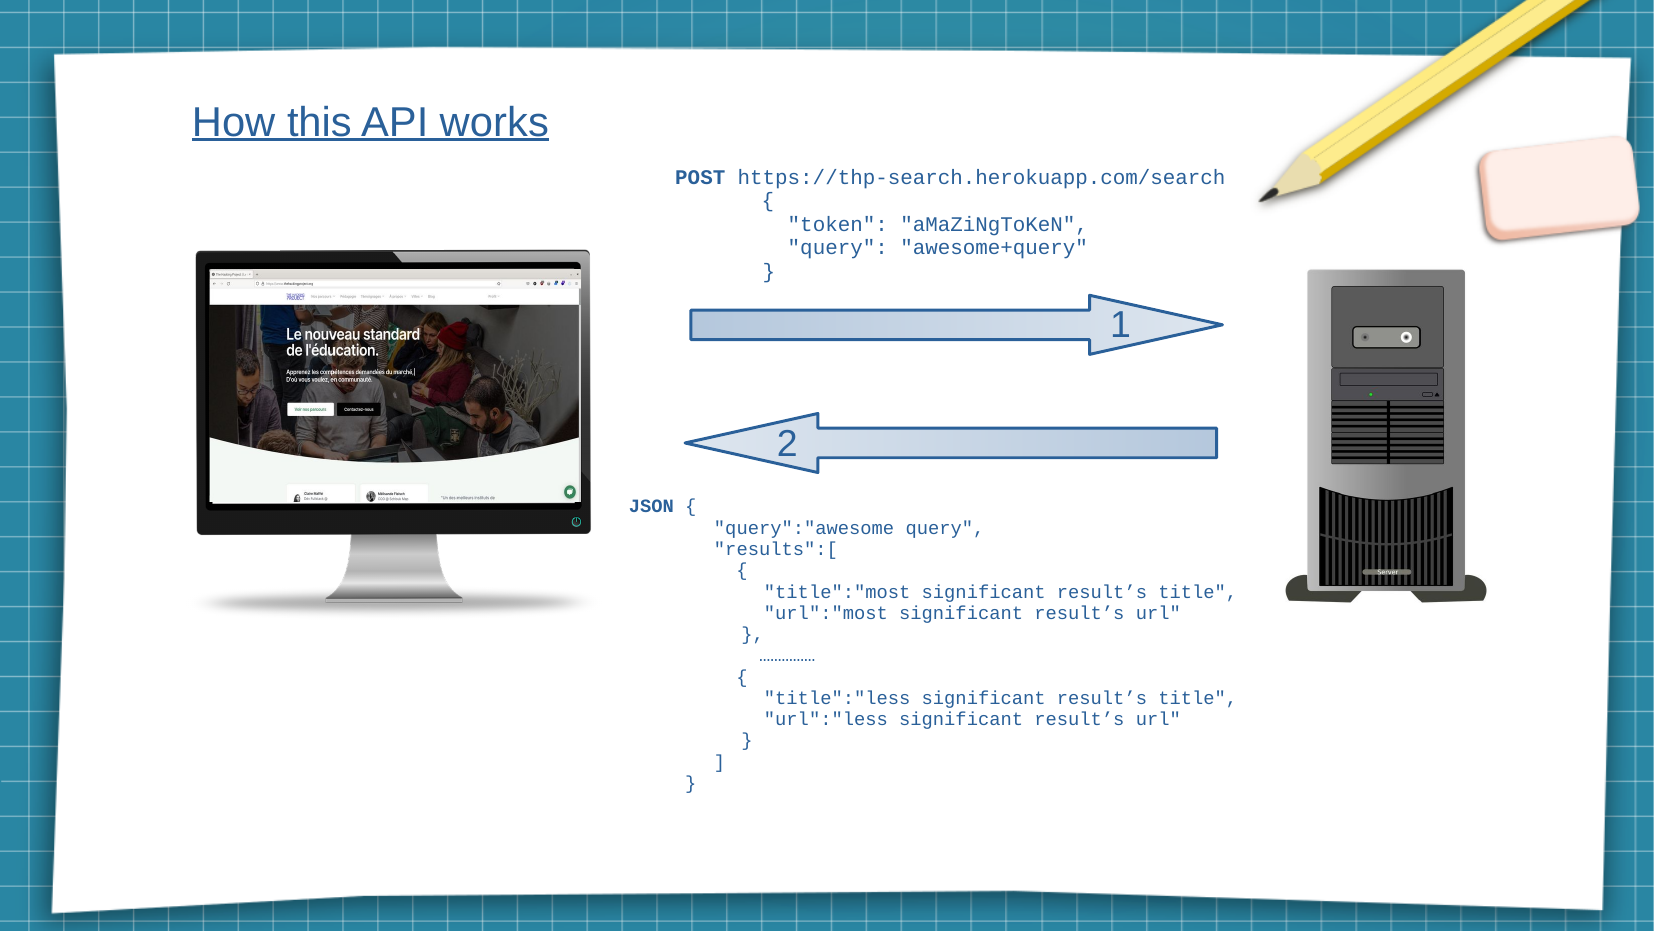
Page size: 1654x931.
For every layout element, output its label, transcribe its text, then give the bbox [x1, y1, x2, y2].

text_box How this API works [177, 90, 565, 153]
picture [0, 0, 1654, 931]
text_box 1 [690, 295, 1223, 355]
text_box POST https://thp-search.herokuapp.com/search { "token": "aMaZiNgToKeN", "query": "awesome+query" } [660, 159, 1241, 292]
text_box JSON { "query":"awesome query", "results":[ { "title":"most significant result’s title", "url":"most significant result’s url" }, …………… { "title":"less significant result’s title", "url":"less significant result’s url" } ] } [614, 490, 1264, 804]
text_box 2 [685, 413, 1217, 473]
